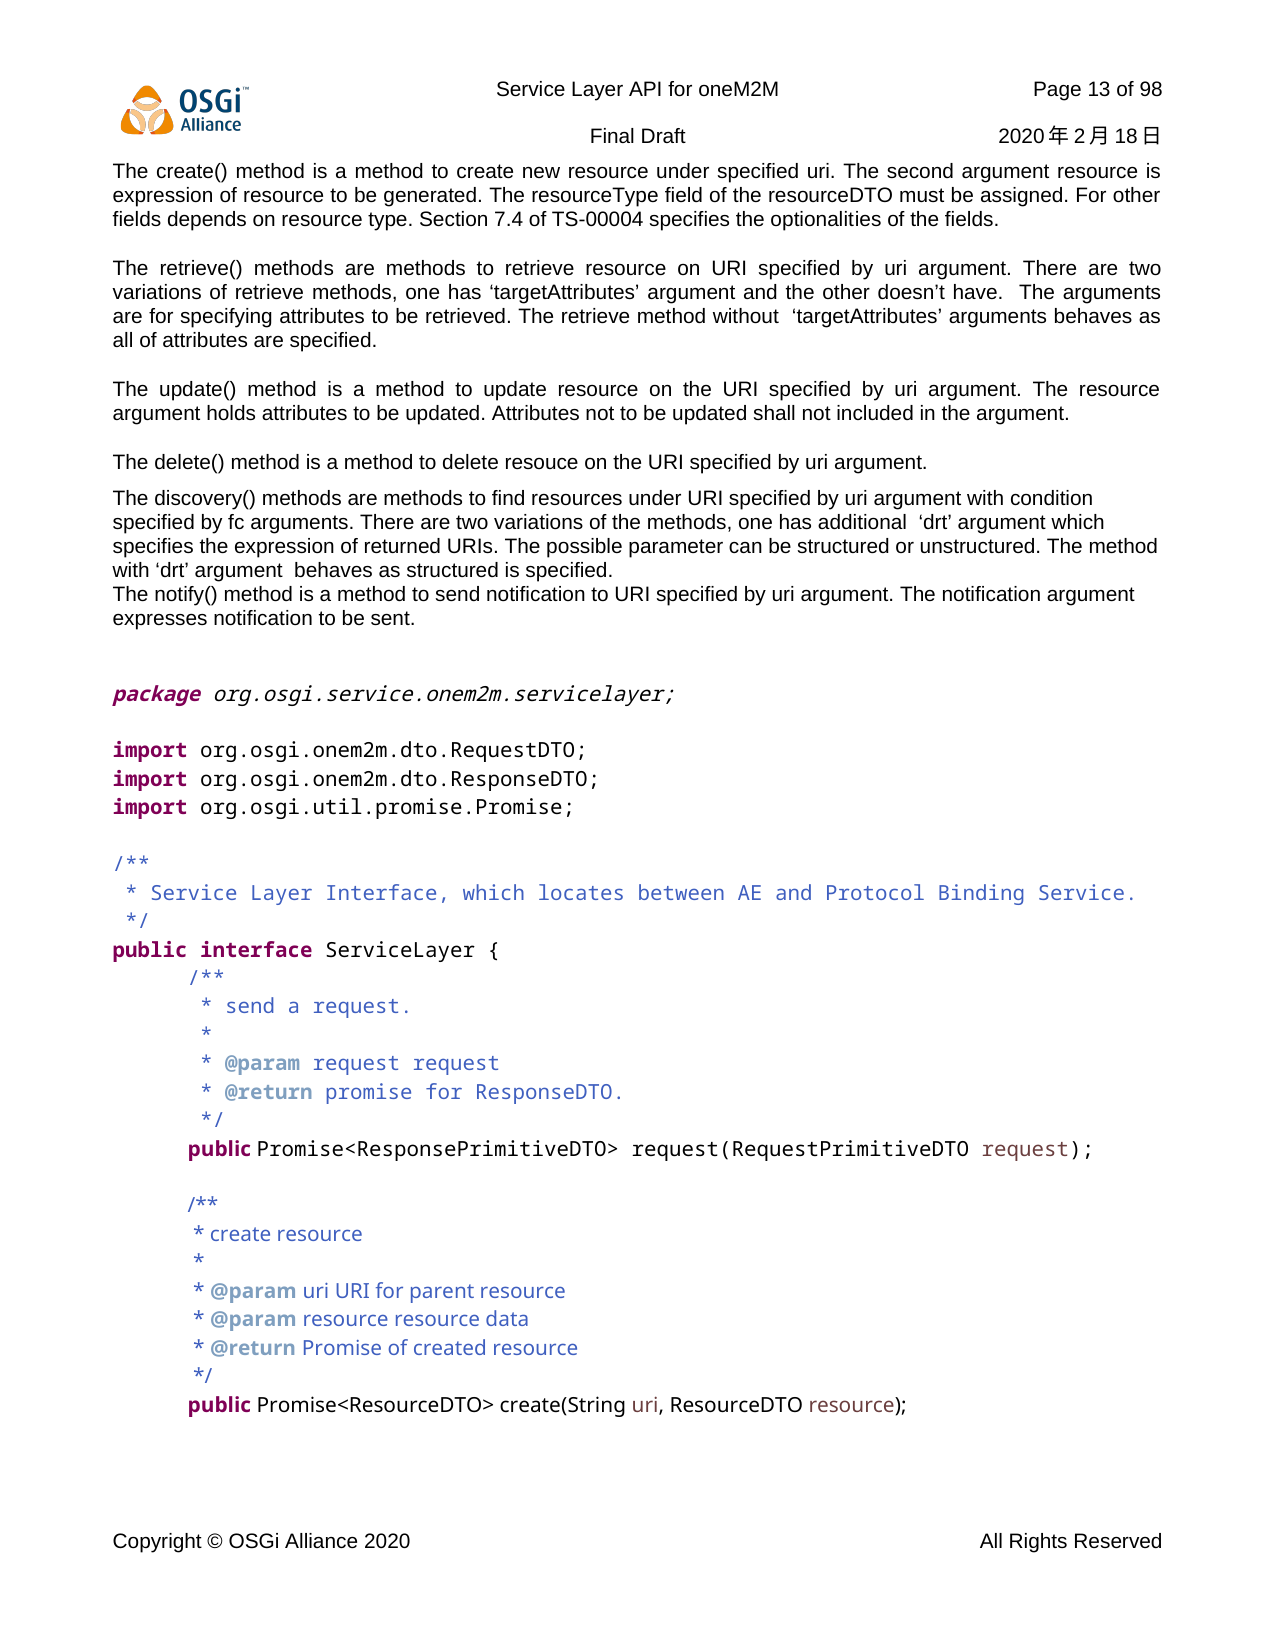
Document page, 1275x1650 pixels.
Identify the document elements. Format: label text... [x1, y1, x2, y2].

text * @param uri URI for parent resource [112, 1276, 1162, 1304]
text public Promise<ResourceDTO> create(String uri, ResourceDTO resource); [112, 1390, 1162, 1418]
text /** [112, 849, 1162, 878]
text The update() method is a method to update resource on the URI specified by uri argument. The resource argument holds attributes to be updated. Attributes not to be updated shall not included in the argument. [112, 377, 1162, 424]
text * @return promise for ResponseDTO. [112, 1077, 1162, 1105]
text * @return Promise of created resource [112, 1333, 1162, 1361]
text * Service Layer Interface, which locates between AE and Protocol Binding Service. [112, 878, 1162, 906]
text */ [112, 1105, 1162, 1134]
text The create() method is a method to create new resource under specified uri. The second argument resource is expression of resource to be generated. The resourceType field of the resourceDTO must be assigned. For other fields depends on resource type. Section 7.4 of TS-00004 specifies the optionalities of the fields. [112, 159, 1162, 231]
text * send a request. [112, 992, 1162, 1020]
text import org.osgi.util.promise.Promise; [112, 792, 1162, 821]
text * create resource [112, 1219, 1162, 1247]
text import org.osgi.onem2m.dto.ResponseDTO; [112, 764, 1162, 792]
text */ [112, 906, 1162, 935]
text */ [112, 1361, 1162, 1390]
text * @param resource resource data [112, 1304, 1162, 1333]
text /** [112, 963, 1162, 992]
text The delete() method is a method to delete resouce on the URI specified by uri argument. [112, 449, 1162, 473]
text The discovery() methods are methods to find resources under URI specified by uri argument with condition specified by fc arguments. There are two variations of the methods, one has additional ‘drt’ argument which specifies the expression of returned URIs. The possible parameter can be structured or unstructured. The method with ‘drt’ argument behaves as structured is specified. [112, 486, 1162, 582]
text import org.osgi.onem2m.dto.RequestDTO; [112, 736, 1162, 764]
text public Promise<ResponsePrimitiveDTO> request(RequestPrimitiveDTO request); [112, 1134, 1162, 1162]
text The retrieve() methods are methods to retrieve resource on URI specified by uri argument. There are two variations of retrieve methods, one has ‘targetAttributes’ argument and the other doesn’t have. The arguments are for specifying attributes to be retrieved. The retrieve method without ‘targetAttributes’ arguments behaves as all of attributes are specified. [112, 256, 1162, 352]
text * [112, 1020, 1162, 1048]
text /** [112, 1191, 1162, 1219]
picture [113, 78, 257, 142]
text The notify() method is a method to send notification to URI specified by uri argument. The notification argument expresses notification to be sent. [112, 582, 1162, 630]
text * @param request request [112, 1048, 1162, 1077]
text package org.osgi.service.onem2m.servicelayer; [112, 679, 1162, 707]
text * [112, 1247, 1162, 1276]
text public interface ServiceLayer { [112, 935, 1162, 963]
